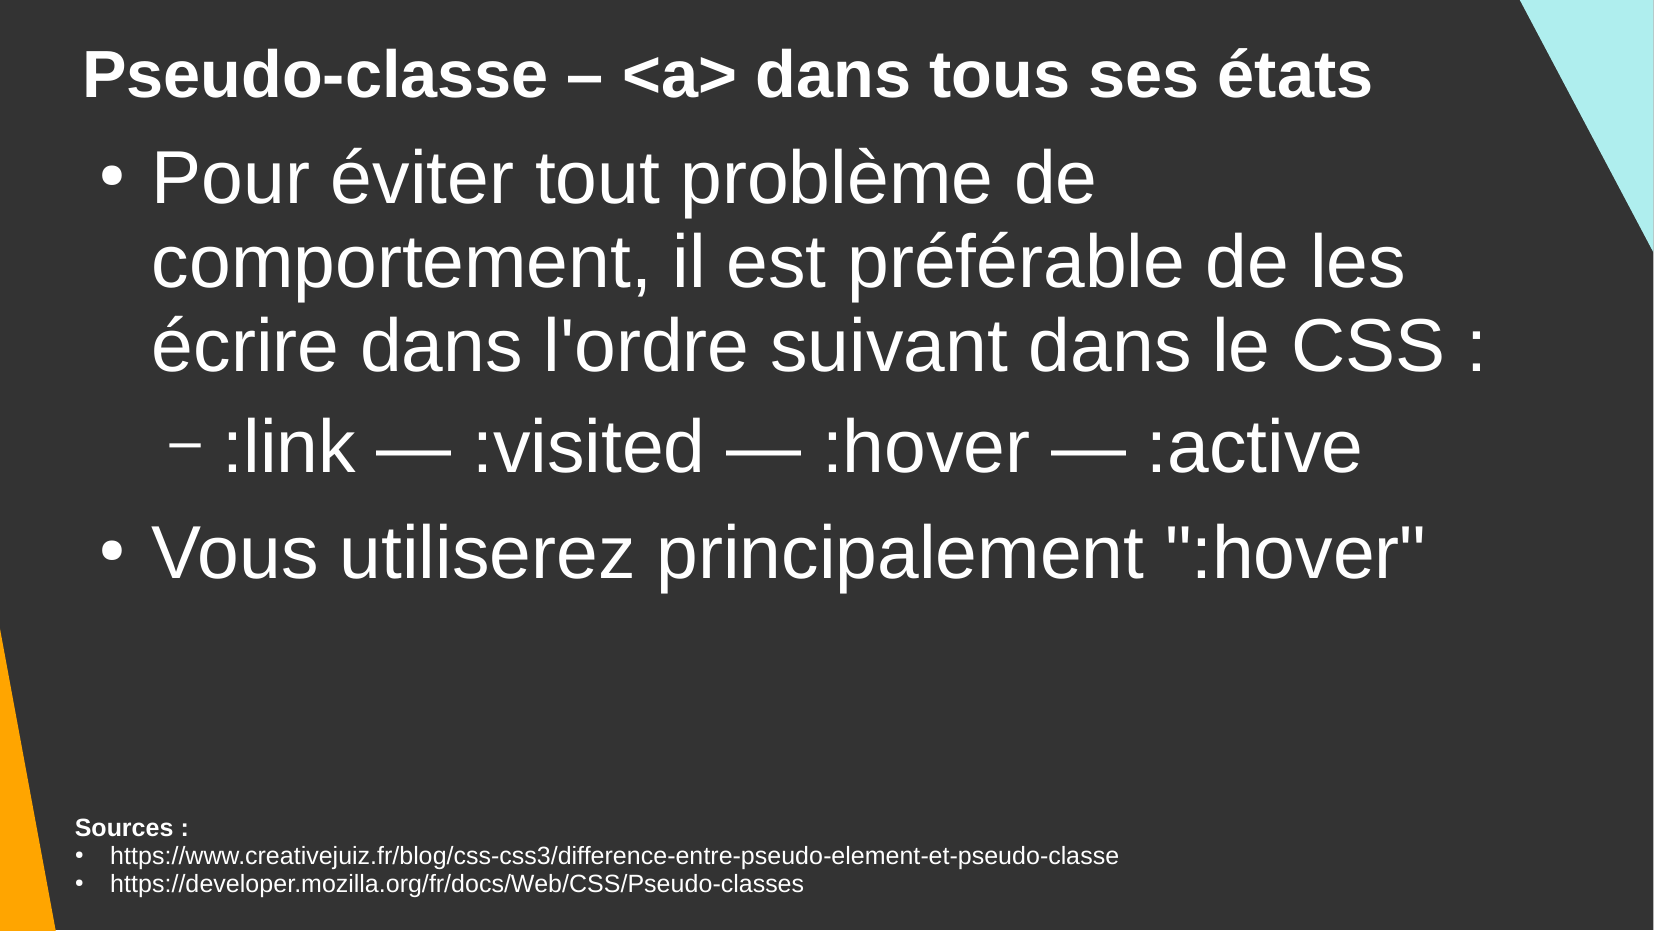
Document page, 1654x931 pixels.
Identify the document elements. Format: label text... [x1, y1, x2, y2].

text_box [1519, 0, 1654, 254]
list Pour éviter tout problème de comportement, il est préférable de les écrire dans l'ordre suivant dans le CSS : :link — :visited — :hover — :active Vous utiliserez principalement ":hover" [80, 135, 1605, 745]
title Pseudo-classe – <a> dans tous ses états [82, 37, 1571, 114]
text_box Sources : https://www.creativejuiz.fr/blog/css-css3/difference-entre-pseudo-element-et-pseudo-classe https://developer.mozilla.org/fr/docs/Web/CSS/Pseudo-classes [60, 806, 1546, 931]
text_box [0, 628, 56, 931]
